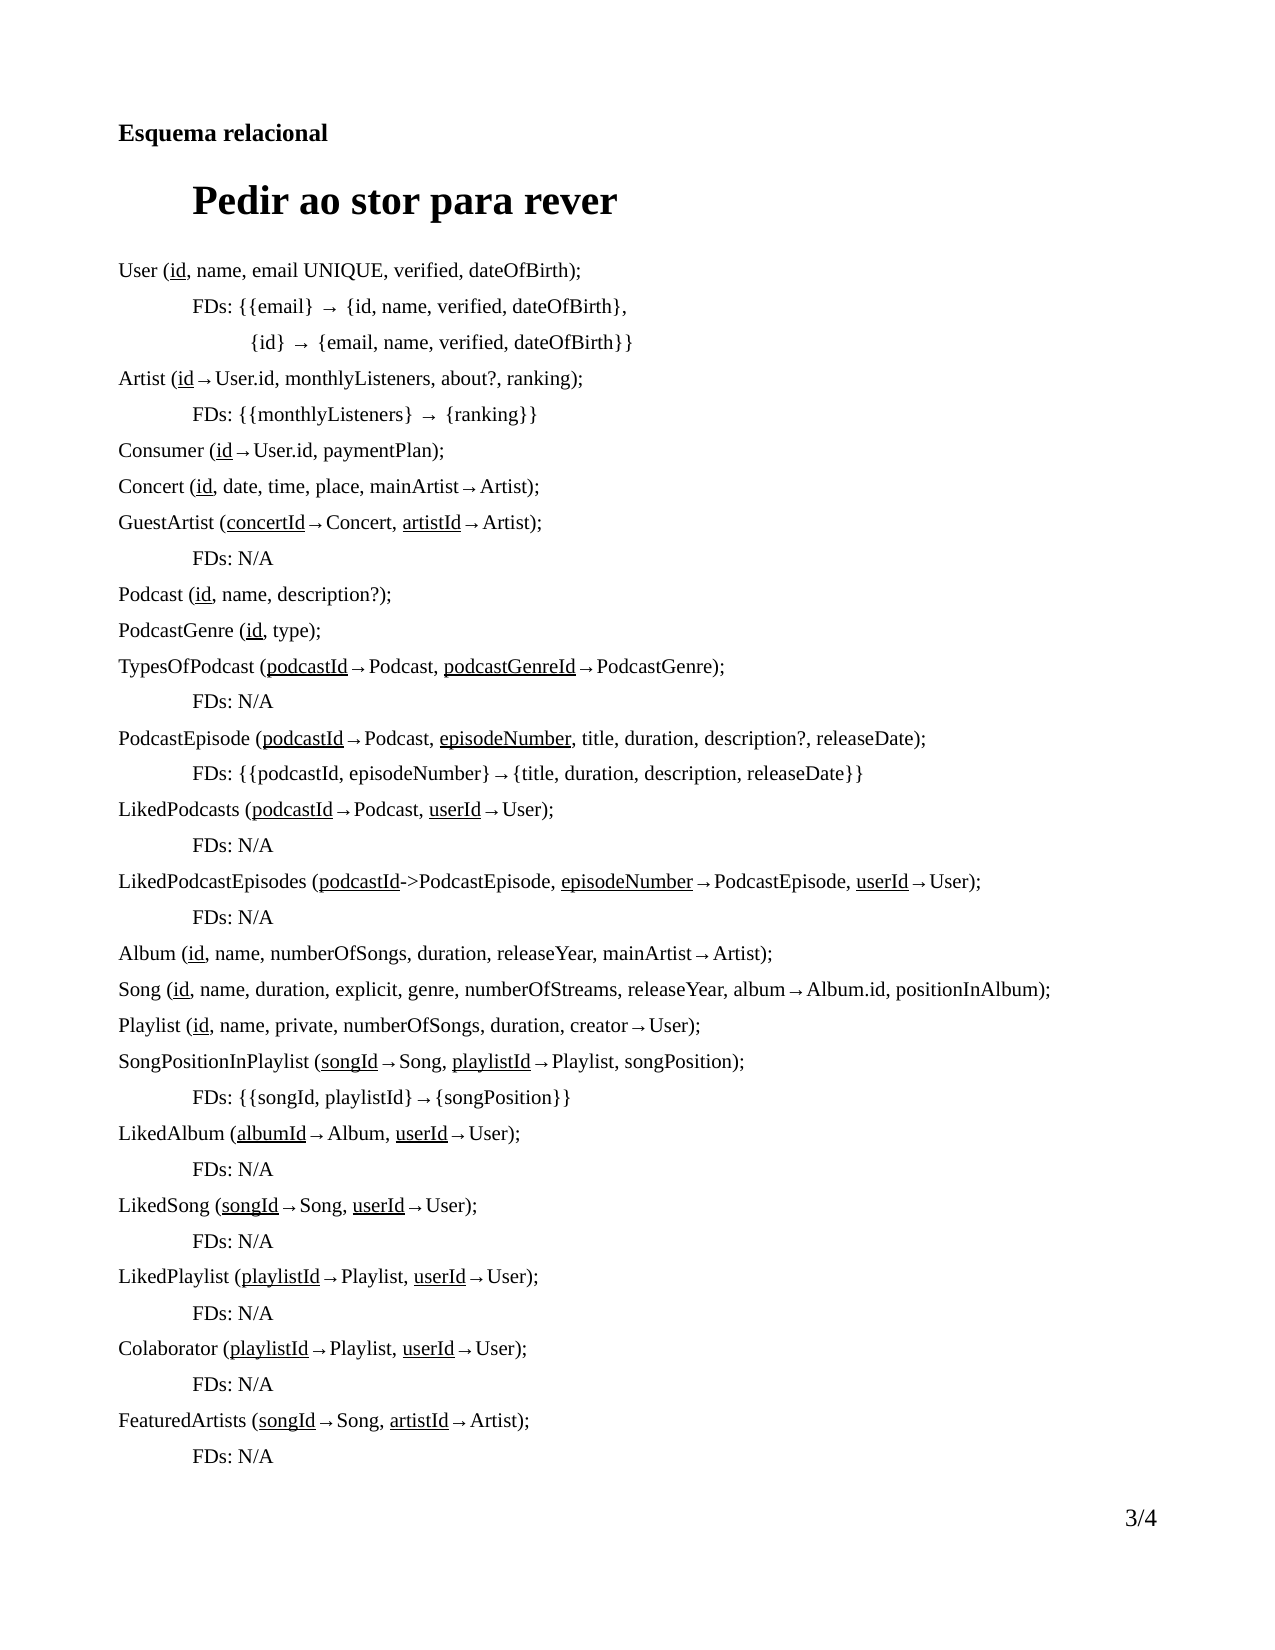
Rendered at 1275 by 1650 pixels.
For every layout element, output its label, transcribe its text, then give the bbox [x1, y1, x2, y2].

text Pedir ao stor para rever [118, 176, 1157, 223]
text FDs: N/A [118, 1444, 1157, 1468]
text Artist (id→User.id, monthlyListeners, about?, ranking); [118, 366, 1157, 390]
text LikedPlaylist (playlistId→Playlist, userId→User); [118, 1264, 1157, 1288]
text Album (id, name, numberOfSongs, duration, releaseYear, mainArtist→Artist); [118, 941, 1157, 965]
text FDs: N/A [118, 905, 1157, 929]
text Concert (id, date, time, place, mainArtist→Artist); [118, 474, 1157, 498]
text LikedPodcastEpisodes (podcastId->PodcastEpisode, episodeNumber→PodcastEpisode, userId→User); [118, 869, 1157, 893]
text FDs: N/A [118, 546, 1157, 570]
text PodcastEpisode (podcastId→Podcast, episodeNumber, title, duration, description?, releaseDate); [118, 725, 1157, 749]
text FDs: N/A [118, 1300, 1157, 1324]
text FDs: N/A [118, 1372, 1157, 1396]
text FDs: {{email} → {id, name, verified, dateOfBirth}, [118, 294, 1157, 318]
text Podcast (id, name, description?); [118, 582, 1157, 606]
text FDs: {{monthlyListeners} → {ranking}} [118, 402, 1157, 426]
text FDs: {{podcastId, episodeNumber}→{title, duration, description, releaseDate}} [118, 761, 1157, 785]
text GuestArtist (concertId→Concert, artistId→Artist); [118, 510, 1157, 534]
text FDs: N/A [118, 1228, 1157, 1253]
text FDs: N/A [118, 833, 1157, 857]
text LikedSong (songId→Song, userId→User); [118, 1193, 1157, 1217]
text Playlist (id, name, private, numberOfSongs, duration, creator→User); [118, 1013, 1157, 1037]
text {id} → {email, name, verified, dateOfBirth}} [118, 330, 1157, 354]
text LikedAlbum (albumId→Album, userId→User); [118, 1121, 1157, 1145]
text FDs: N/A [118, 689, 1157, 713]
text Colaborator (playlistId→Playlist, userId→User); [118, 1336, 1157, 1360]
text TypesOfPodcast (podcastId→Podcast, podcastGenreId→PodcastGenre); [118, 653, 1157, 678]
text Esquema relacional [118, 118, 1157, 147]
text SongPositionInPlaylist (songId→Song, playlistId→Playlist, songPosition); [118, 1049, 1157, 1073]
text PodcastGenre (id, type); [118, 618, 1157, 642]
text FDs: {{songId, playlistId}→{songPosition}} [118, 1085, 1157, 1109]
text Song (id, name, duration, explicit, genre, numberOfStreams, releaseYear, album→Album.id, positionInAlbum); [118, 977, 1157, 1001]
text FDs: N/A [118, 1157, 1157, 1181]
text Consumer (id→User.id, paymentPlan); [118, 438, 1157, 462]
text LikedPodcasts (podcastId→Podcast, userId→User); [118, 797, 1157, 821]
text FeaturedArtists (songId→Song, artistId→Artist); [118, 1408, 1157, 1432]
text User (id, name, email UNIQUE, verified, dateOfBirth); [118, 258, 1157, 282]
